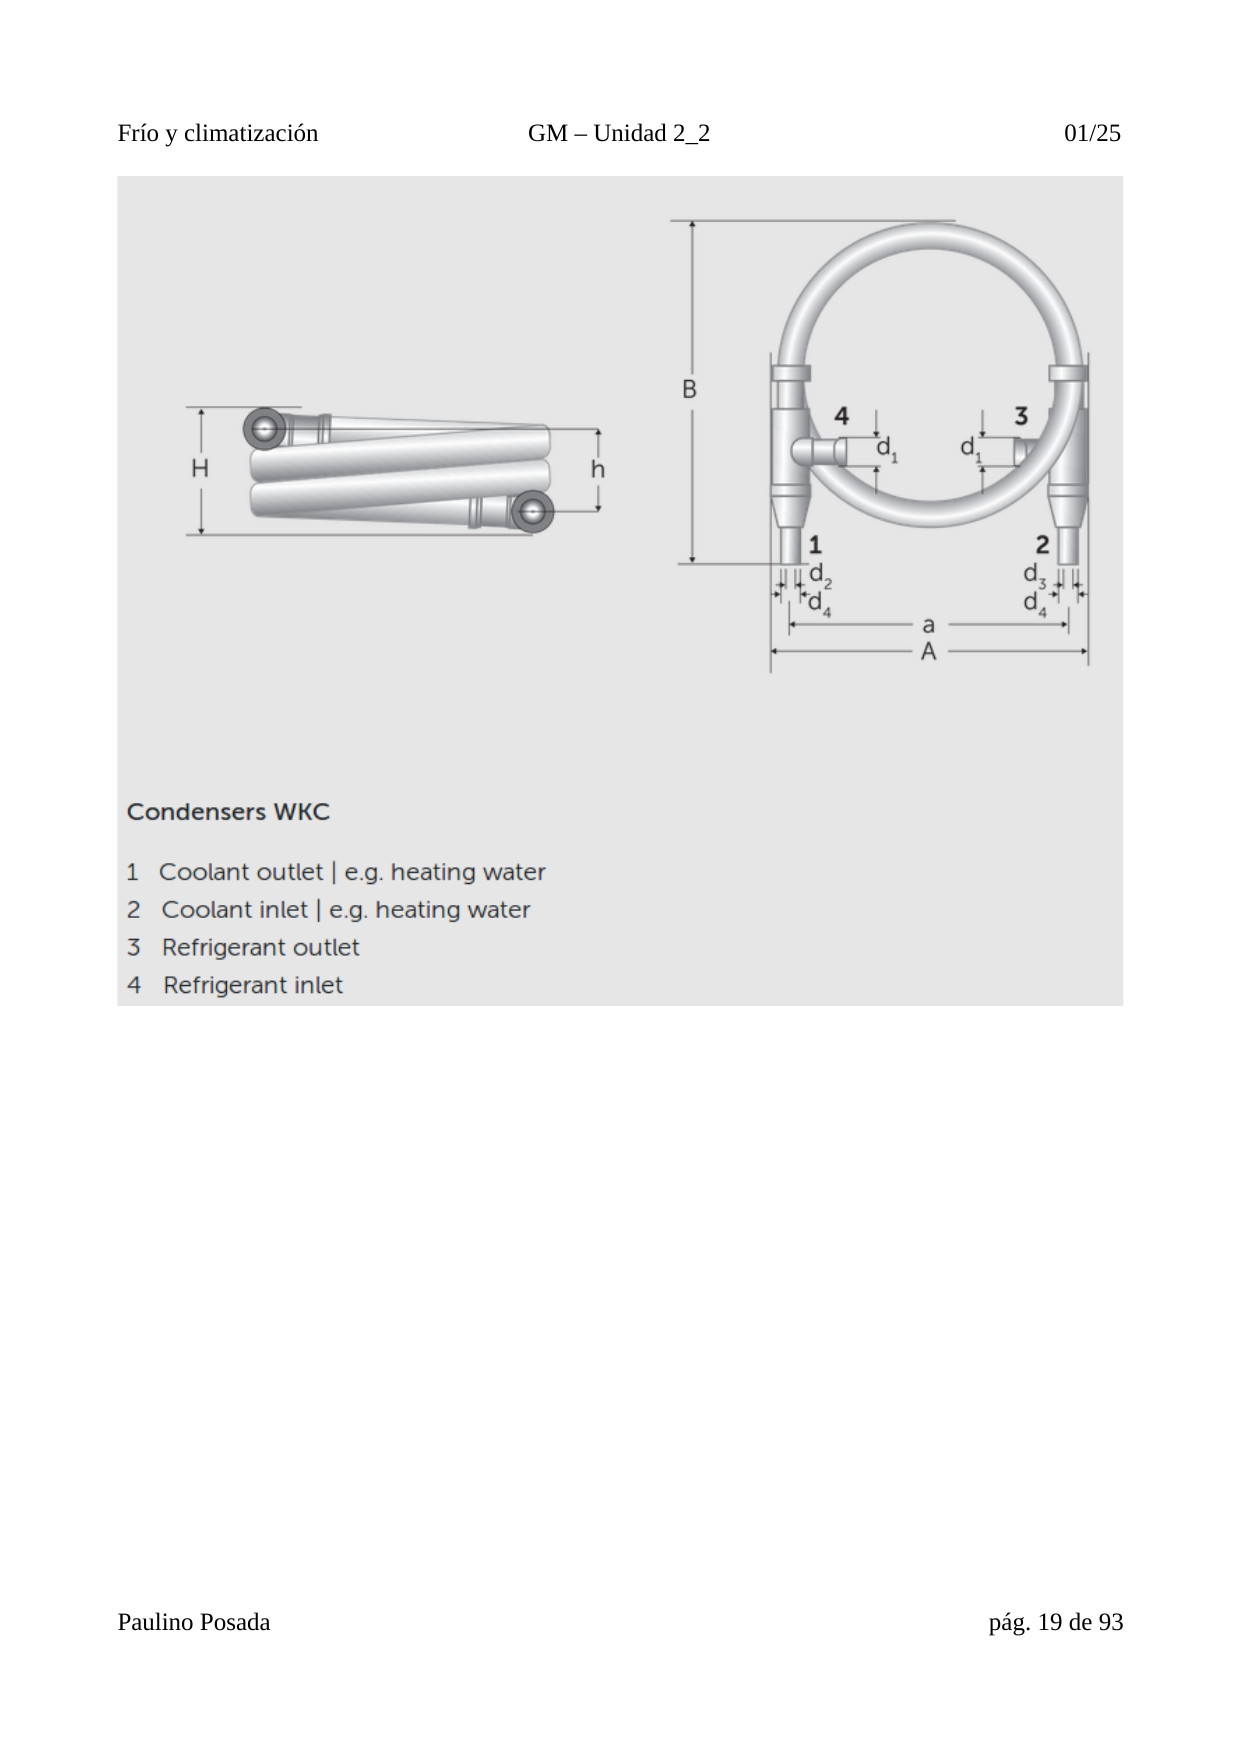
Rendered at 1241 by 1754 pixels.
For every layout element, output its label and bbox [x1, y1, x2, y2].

picture [117, 176, 1124, 1006]
